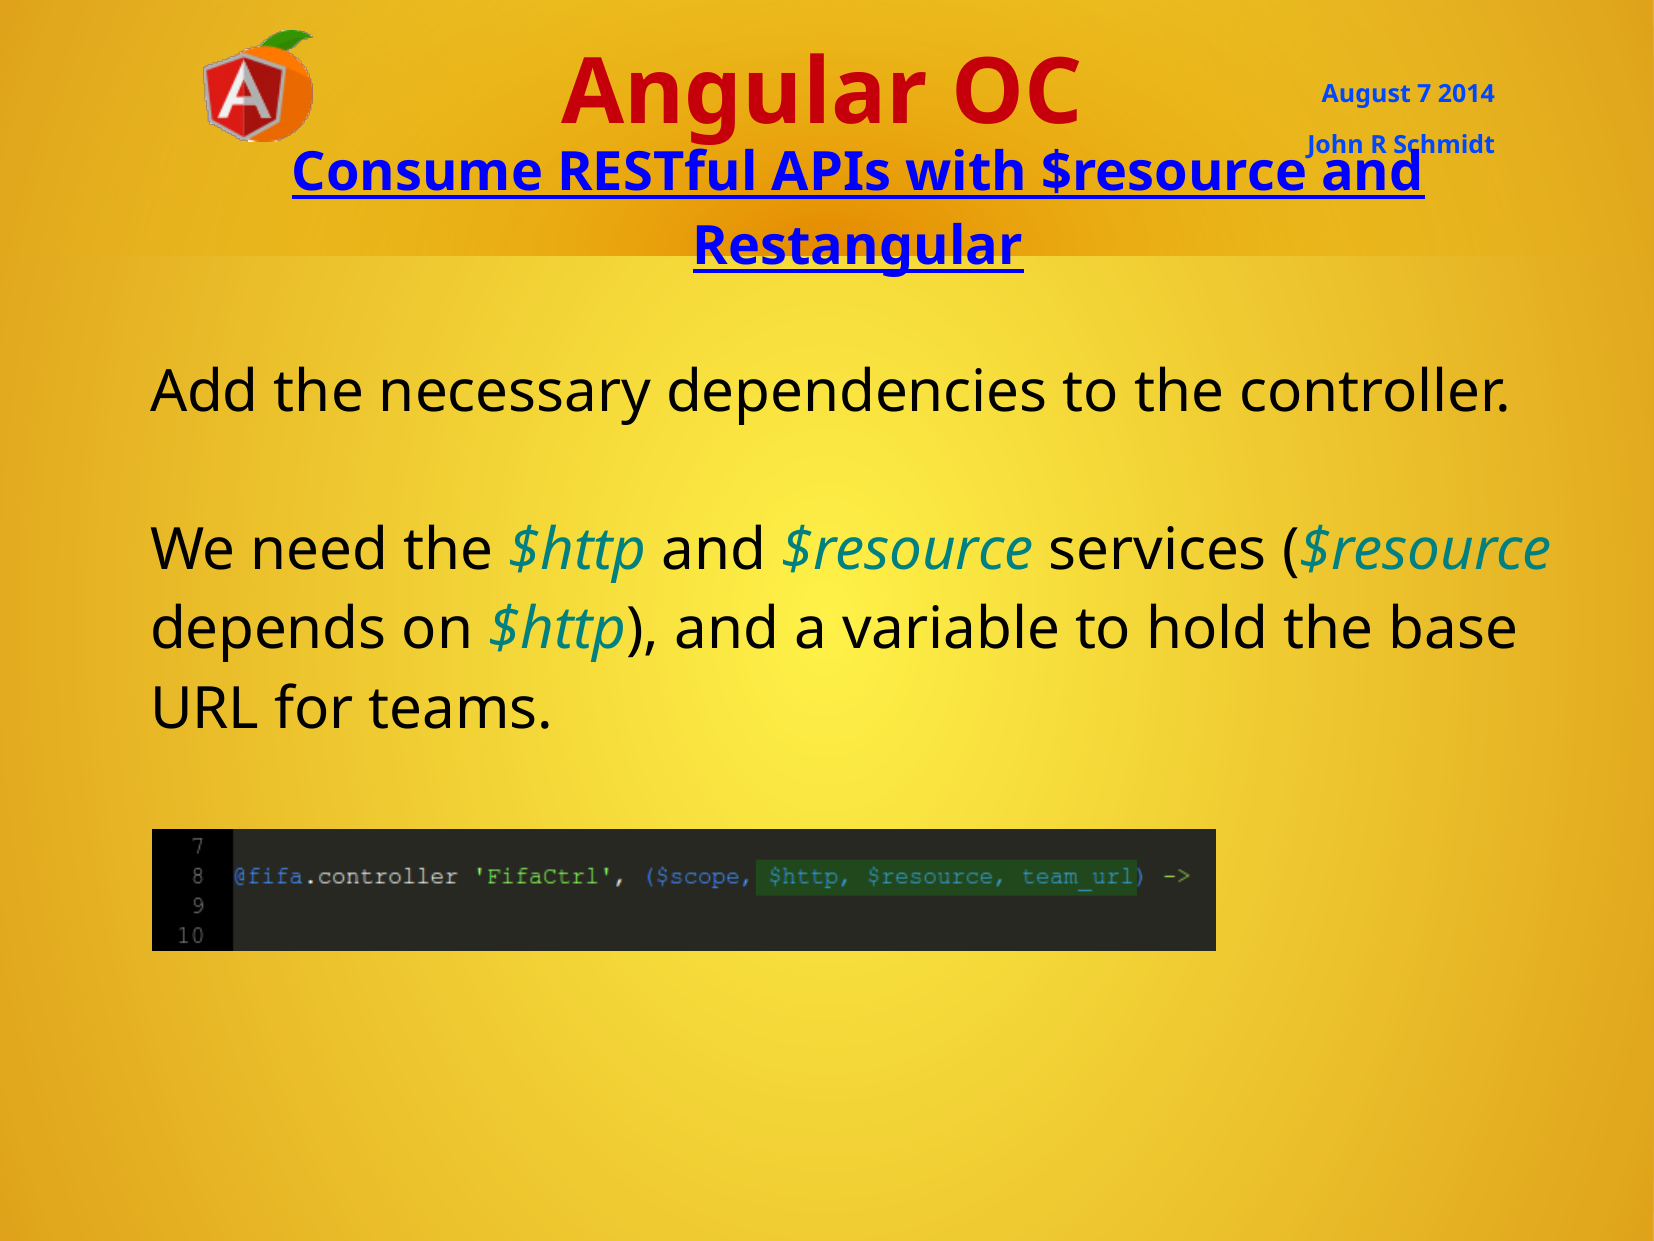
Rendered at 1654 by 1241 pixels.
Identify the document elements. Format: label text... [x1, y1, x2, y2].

picture [202, 30, 316, 142]
picture [152, 829, 1216, 951]
text_box August 7 2014 John R Schmidt [1260, 51, 1510, 172]
title Angular OC [560, 34, 1086, 142]
subtitle Add the necessary dependencies to the controller. We need the $http and $resource services ($resource depends on $http), and a variable to hold the base URL for teams. [150, 377, 1579, 717]
text_box Consume RESTful APIs with $resource and Restangular [150, 175, 1567, 239]
